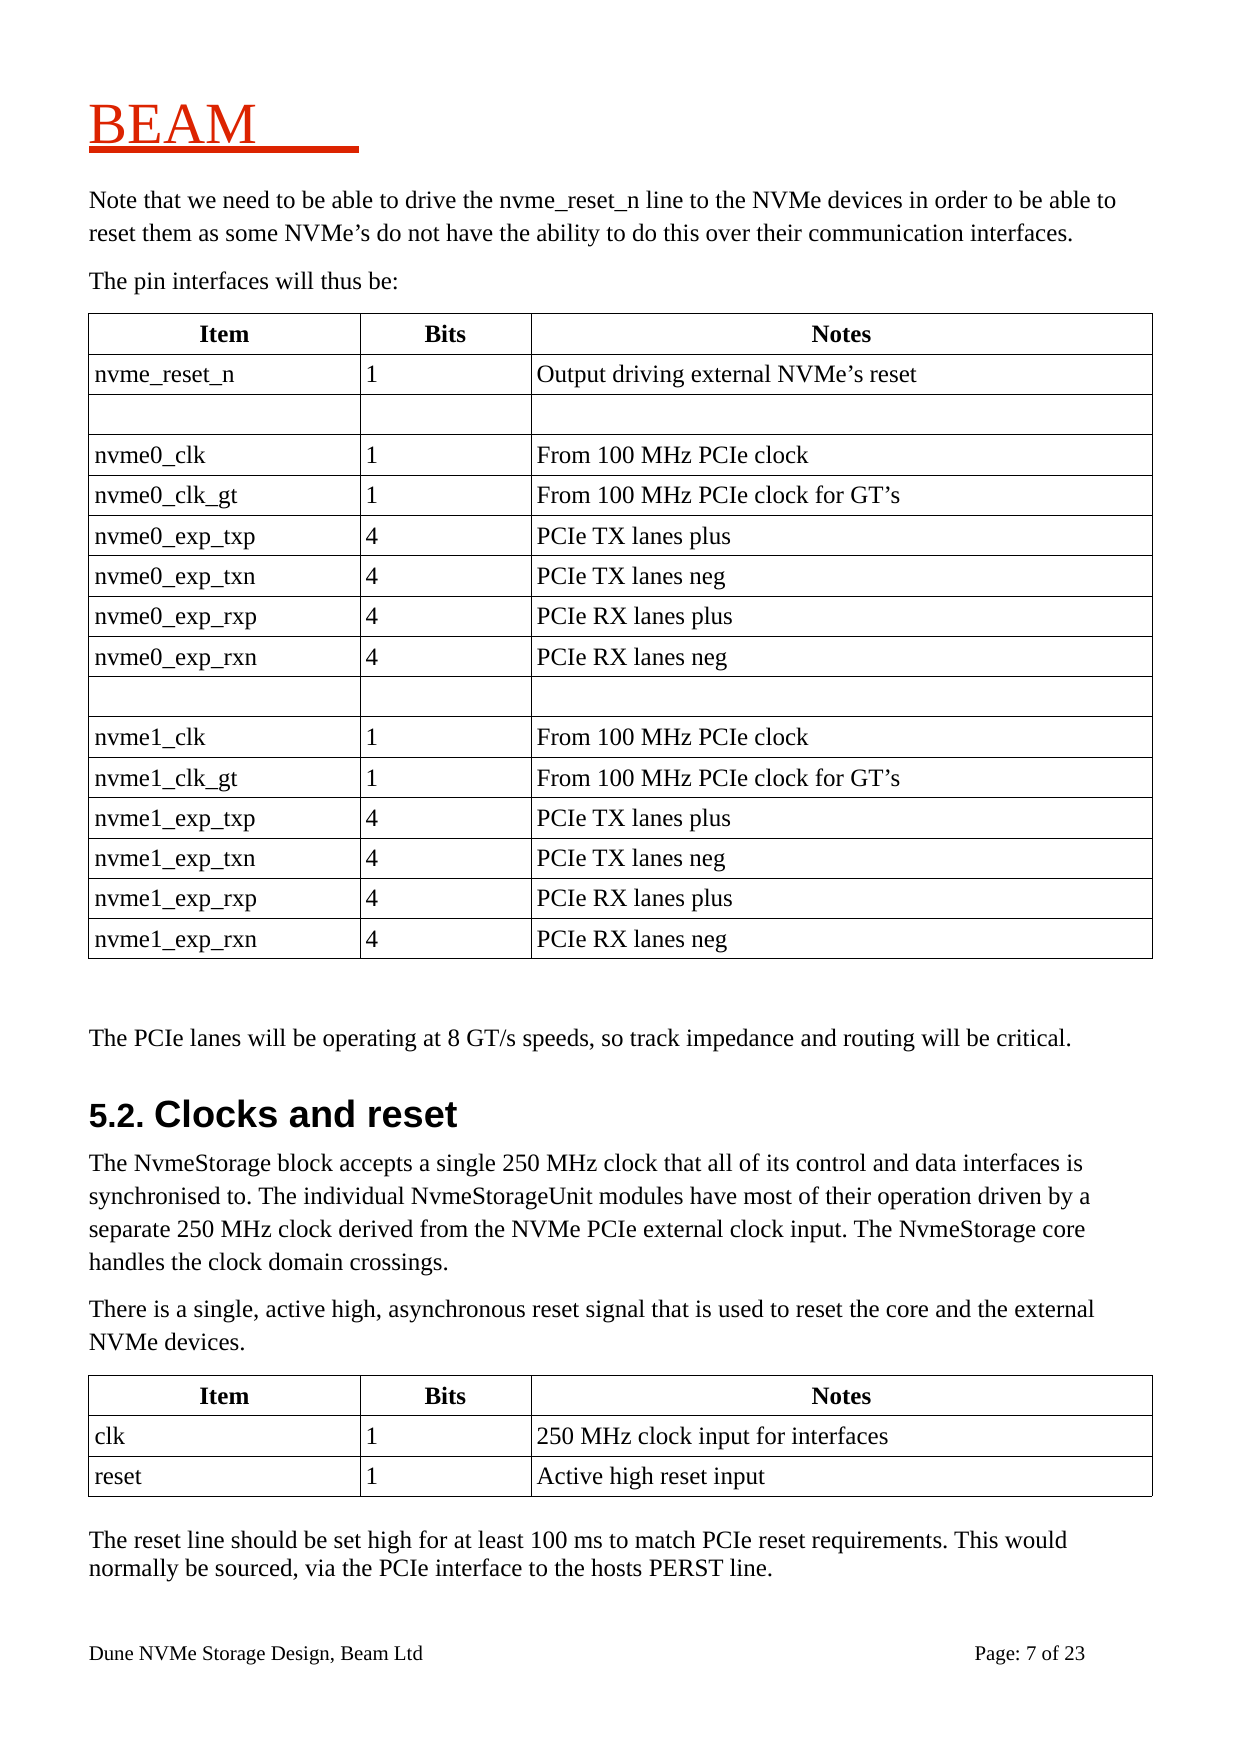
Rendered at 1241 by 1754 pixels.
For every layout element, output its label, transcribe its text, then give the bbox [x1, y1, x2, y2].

table_cell From 100 MHz PCIe clock for GT’s [532, 476, 1152, 515]
table_cell nvme0_exp_txn [89, 556, 360, 596]
table_cell nvme0_clk [89, 435, 360, 474]
table_cell nvme0_exp_rxp [89, 597, 360, 636]
table_cell 1 [361, 717, 531, 757]
table_cell 4 [361, 839, 531, 878]
table_cell 1 [361, 355, 531, 394]
table_cell PCIe RX lanes plus [532, 597, 1152, 636]
table_cell PCIe TX lanes neg [532, 556, 1152, 596]
table_cell 1 [361, 1457, 531, 1496]
table_cell nvme0_exp_txp [89, 516, 360, 555]
table_cell PCIe RX lanes neg [532, 919, 1152, 958]
table_cell 4 [361, 637, 531, 676]
table_cell PCIe RX lanes neg [532, 637, 1152, 676]
table_cell [89, 395, 360, 434]
text There is a single, active high, asynchronous reset signal that is used to reset the core and the external NVMe devices. [88, 1294, 1152, 1356]
table_cell PCIe TX lanes neg [532, 839, 1152, 878]
table_cell clk [89, 1416, 360, 1456]
table_cell 1 [361, 435, 531, 474]
table_cell [361, 395, 531, 434]
table_header Bits [361, 1376, 531, 1415]
text The pin interfaces will thus be: [88, 266, 1152, 294]
table_cell From 100 MHz PCIe clock for GT’s [532, 758, 1152, 797]
table_cell 4 [361, 597, 531, 636]
table_cell nvme0_exp_rxn [89, 637, 360, 676]
subtitle Clocks and reset [88, 1092, 1152, 1135]
table_cell 4 [361, 556, 531, 596]
table_cell [89, 677, 360, 716]
text The NvmeStorage block accepts a single 250 MHz clock that all of its control and data interfaces is synchronised to. The individual NvmeStorageUnit modules have most of their operation driven by a separate 250 MHz clock derived from the NVMe PCIe external clock input. The NvmeStorage core handles the clock domain crossings. [88, 1148, 1152, 1276]
table_cell nvme1_clk [89, 717, 360, 757]
table_cell [361, 677, 531, 716]
table_cell PCIe TX lanes plus [532, 798, 1152, 837]
text The PCIe lanes will be operating at 8 GT/s speeds, so track impedance and routing will be critical. [88, 1023, 1152, 1052]
table_cell 1 [361, 476, 531, 515]
table_cell 250 MHz clock input for interfaces [532, 1416, 1152, 1456]
table_cell Output driving external NVMe’s reset [532, 355, 1152, 394]
table_cell PCIe RX lanes plus [532, 879, 1152, 918]
table_cell [532, 395, 1152, 434]
table_cell 1 [361, 1416, 531, 1456]
table_cell nvme1_exp_rxp [89, 879, 360, 918]
text The reset line should be set high for at least 100 ms to match PCIe reset requirements. This would normally be sourced, via the PCIe interface to the hosts PERST line. [88, 1525, 1152, 1582]
table_cell From 100 MHz PCIe clock [532, 717, 1152, 757]
table_header Notes [532, 1376, 1152, 1415]
table_cell nvme1_exp_rxn [89, 919, 360, 958]
table_header Notes [532, 314, 1152, 354]
table_cell reset [89, 1457, 360, 1496]
table_cell nvme0_clk_gt [89, 476, 360, 515]
table_cell Active high reset input [532, 1457, 1152, 1496]
table_cell nvme1_exp_txn [89, 839, 360, 878]
table_cell nvme_reset_n [89, 355, 360, 394]
table_cell 1 [361, 758, 531, 797]
table_cell [532, 677, 1152, 716]
table_cell 4 [361, 919, 531, 958]
table_cell 4 [361, 879, 531, 918]
table_header Item [89, 314, 360, 354]
text Note that we need to be able to drive the nvme_reset_n line to the NVMe devices in order to be able to reset them as some NVMe’s do not have the ability to do this over their communication interfaces. [88, 185, 1152, 247]
table_cell 4 [361, 798, 531, 837]
table_cell nvme1_clk_gt [89, 758, 360, 797]
table_header Item [89, 1376, 360, 1415]
table_cell From 100 MHz PCIe clock [532, 435, 1152, 474]
table_cell 4 [361, 516, 531, 555]
table_cell PCIe TX lanes plus [532, 516, 1152, 555]
table_cell nvme1_exp_txp [89, 798, 360, 837]
table_header Bits [361, 314, 531, 354]
